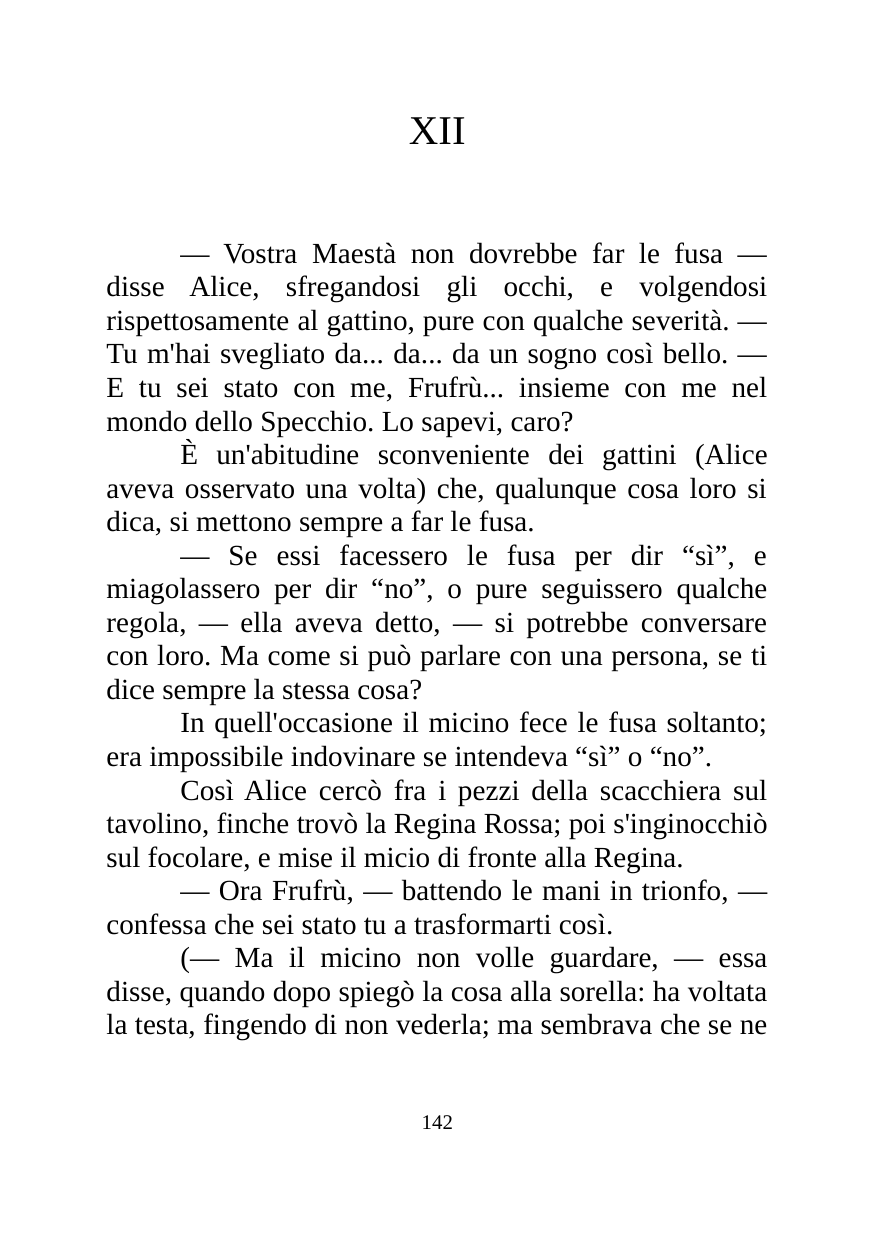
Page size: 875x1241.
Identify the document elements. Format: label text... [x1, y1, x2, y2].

text — Se essi facessero le fusa per dir “sì”, e miagolassero per dir “no”, o pure seguissero qualche regola, — ella aveva detto, — si potrebbe conversare con loro. Ma come si può parlare con una persona, se ti dice sempre la stessa cosa? [106, 538, 768, 706]
text — Vostra Maestà non dovrebbe far le fusa — disse Alice, sfregandosi gli occhi, e volgendosi rispettosamente al gattino, pure con qualche severità. — Tu m'hai svegliato da... da... da un sogno così bello. — E tu sei stato con me, Frufrù... insieme con me nel mondo dello Specchio. Lo sapevi, caro? [106, 236, 768, 437]
text In quell'occasione il micino fece le fusa soltanto; era impossibile indovinare se intendeva “sì” o “no”. [106, 706, 768, 773]
text Così Alice cercò fra i pezzi della scacchiera sul tavolino, finche trovò la Regina Rossa; poi s'inginocchiò sul focolare, e mise il micio di fronte alla Regina. [106, 773, 768, 873]
text (— Ma il micino non volle guardare, — essa disse, quando dopo spiegò la cosa alla sorella: ha voltata la testa, fingendo di non vederla; ma sembrava che se ne [106, 940, 768, 1041]
text — Ora Frufrù, — battendo le mani in trionfo, — confessa che sei stato tu a trasformarti così. [106, 873, 768, 940]
subtitle XII [106, 106, 768, 153]
text È un'abitudine sconveniente dei gattini (Alice aveva osservato una volta) che, qualunque cosa loro si dica, si mettono sempre a far le fusa. [106, 437, 768, 538]
